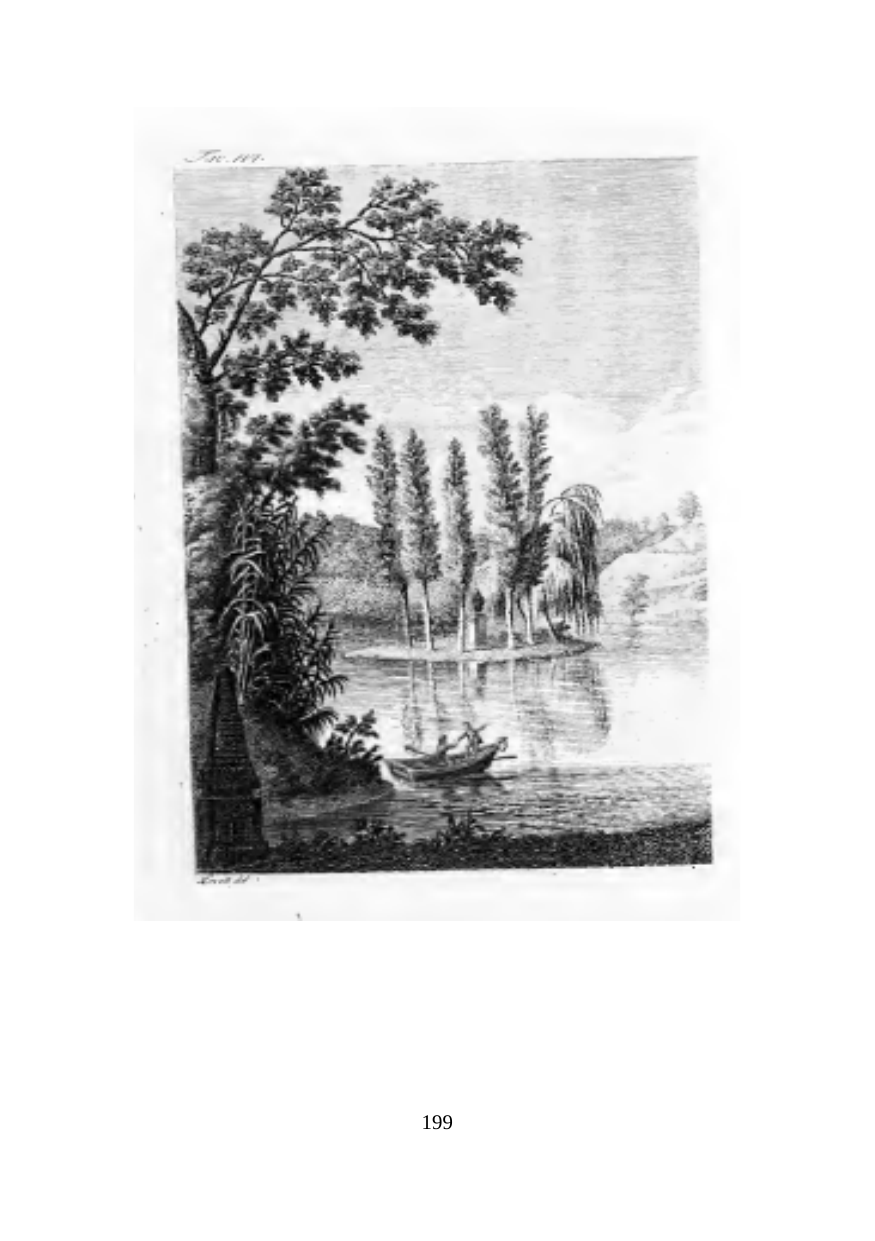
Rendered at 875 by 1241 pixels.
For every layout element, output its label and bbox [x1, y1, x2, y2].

picture [133, 107, 741, 921]
